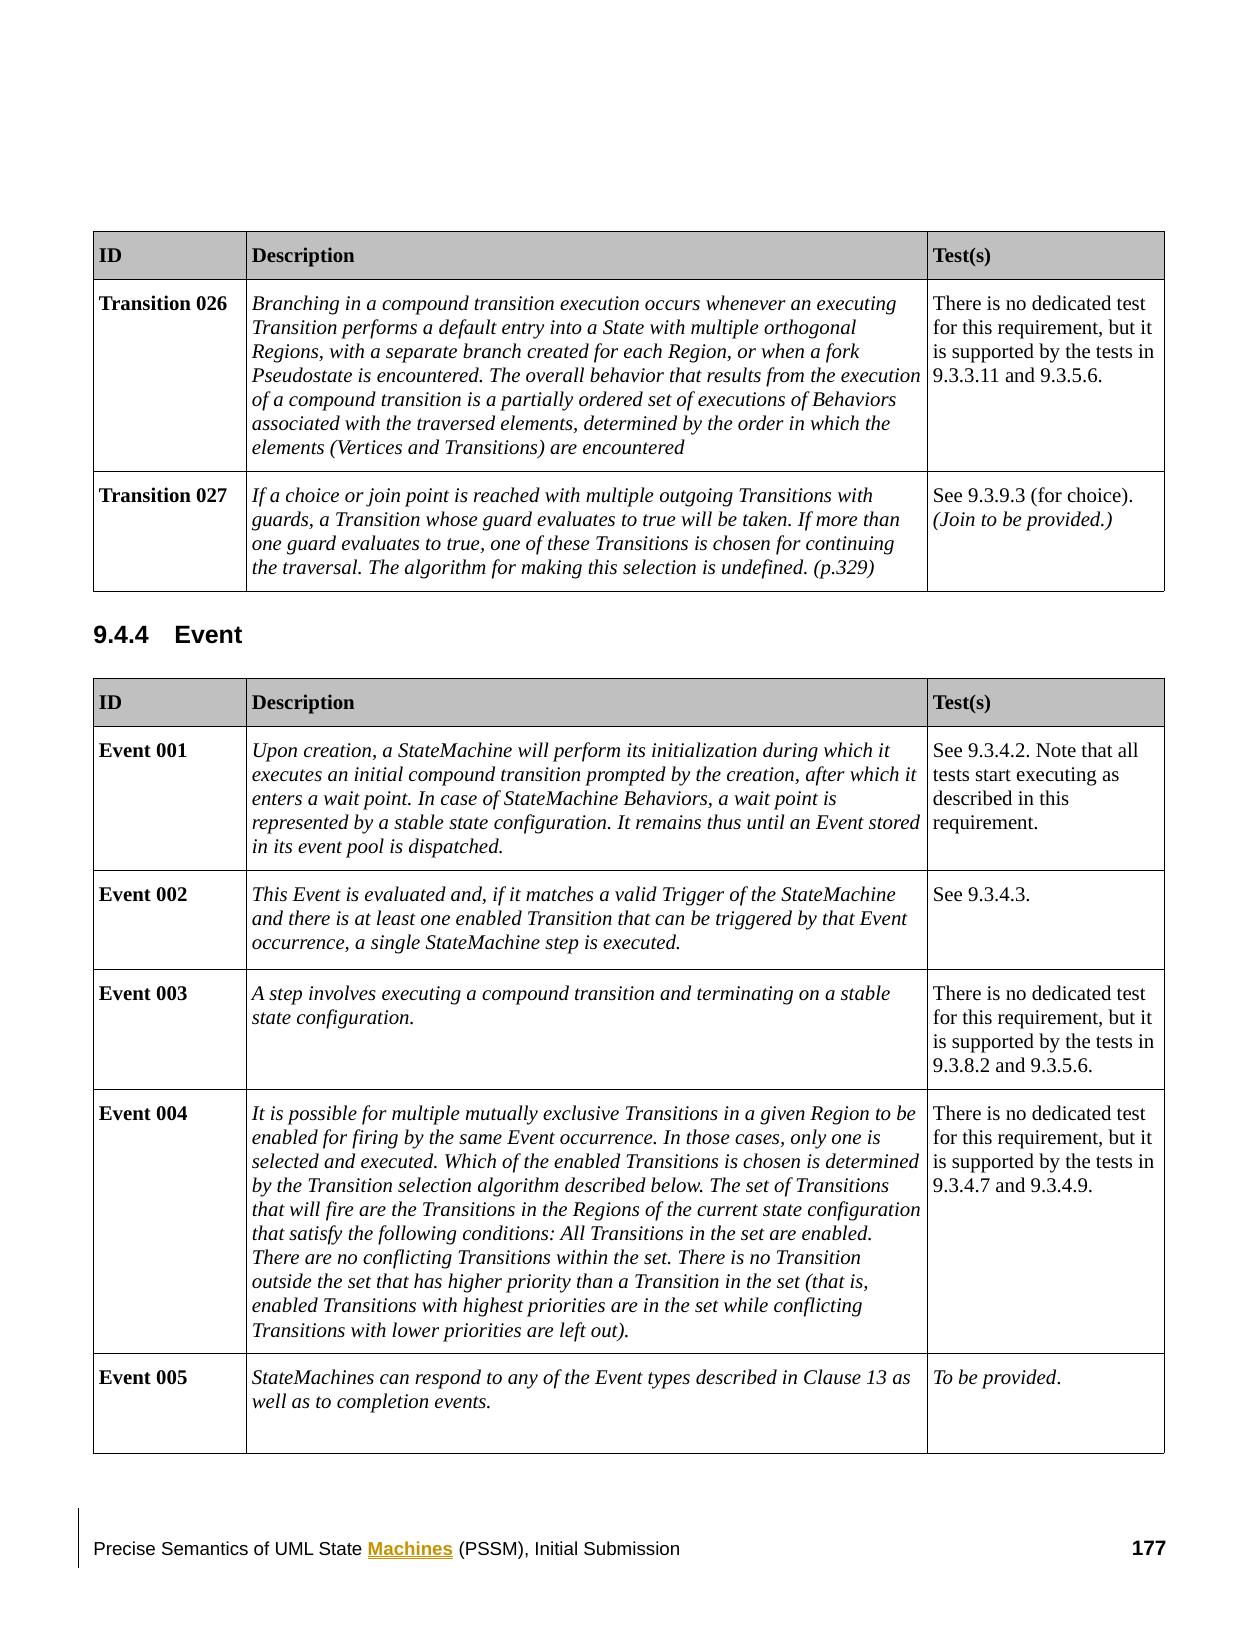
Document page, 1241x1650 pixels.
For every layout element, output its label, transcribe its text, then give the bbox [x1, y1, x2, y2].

table_cell See 9.3.9.3 (for choice). (Join to be provided.) [928, 472, 1164, 591]
table_cell See 9.3.4.3. [928, 871, 1164, 969]
table_cell If a choice or join point is reached with multiple outgoing Transitions with guards, a Transition whose guard evaluates to true will be taken. If more than one guard evaluates to true, one of these Transitions is chosen for continuing the traversal. The algorithm for making this selection is undefined. (p.329) [247, 472, 927, 591]
table_cell This Event is evaluated and, if it matches a valid Trigger of the StateMachine and there is at least one enabled Transition that can be triggered by that Event occurrence, a single StateMachine step is executed. [247, 871, 927, 969]
table_cell Upon creation, a StateMachine will perform its initialization during which it executes an initial compound transition prompted by the creation, after which it enters a wait point. In case of StateMachine Behaviors, a wait point is represented by a stable state configuration. It remains thus until an Event stored in its event pool is dispatched. [247, 727, 927, 870]
table_cell There is no dedicated test for this requirement, but it is supported by the tests in 9.3.4.7 and 9.3.4.9. [928, 1090, 1164, 1353]
table_cell There is no dedicated test for this requirement, but it is supported by the tests in 9.3.8.2 and 9.3.5.6. [928, 970, 1164, 1089]
table_cell Event 004 [94, 1090, 246, 1353]
table_header ID [94, 232, 246, 279]
table_cell StateMachines can respond to any of the Event types described in Clause 13 as well as to completion events. [247, 1354, 927, 1452]
table_cell Transition 026 [94, 280, 246, 471]
table_cell Branching in a compound transition execution occurs whenever an executing Transition performs a default entry into a State with multiple orthogonal Regions, with a separate branch created for each Region, or when a fork Pseudostate is encountered. The overall behavior that results from the execution of a compound transition is a partially ordered set of executions of Behaviors associated with the traversed elements, determined by the order in which the elements (Vertices and Transitions) are encountered [247, 280, 927, 471]
table_header ID [94, 679, 246, 726]
table_cell It is possible for multiple mutually exclusive Transitions in a given Region to be enabled for firing by the same Event occurrence. In those cases, only one is selected and executed. Which of the enabled Transitions is chosen is determined by the Transition selection algorithm described below. The set of Transitions that will fire are the Transitions in the Regions of the current state configuration that satisfy the following conditions: All Transitions in the set are enabled. There are no conflicting Transitions within the set. There is no Transition outside the set that has higher priority than a Transition in the set (that is, enabled Transitions with highest priorities are in the set while conflicting Transitions with lower priorities are left out). [247, 1090, 927, 1353]
table_header Test(s) [928, 679, 1164, 726]
table_cell A step involves executing a compound transition and terminating on a stable state configuration. [247, 970, 927, 1089]
table_header Test(s) [928, 232, 1164, 279]
table_cell There is no dedicated test for this requirement, but it is supported by the tests in 9.3.3.11 and 9.3.5.6. [928, 280, 1164, 471]
table_cell Event 002 [94, 871, 246, 969]
table_cell Event 003 [94, 970, 246, 1089]
table_cell See 9.3.4.2. Note that all tests start executing as described in this requirement. [928, 727, 1164, 870]
subtitle Event [93, 620, 1164, 649]
table_cell To be provided. [928, 1354, 1164, 1452]
table_cell Event 001 [94, 727, 246, 870]
table_header Description [247, 232, 927, 279]
table_cell Event 005 [94, 1354, 246, 1452]
table_header Description [247, 679, 927, 726]
table_cell Transition 027 [94, 472, 246, 591]
